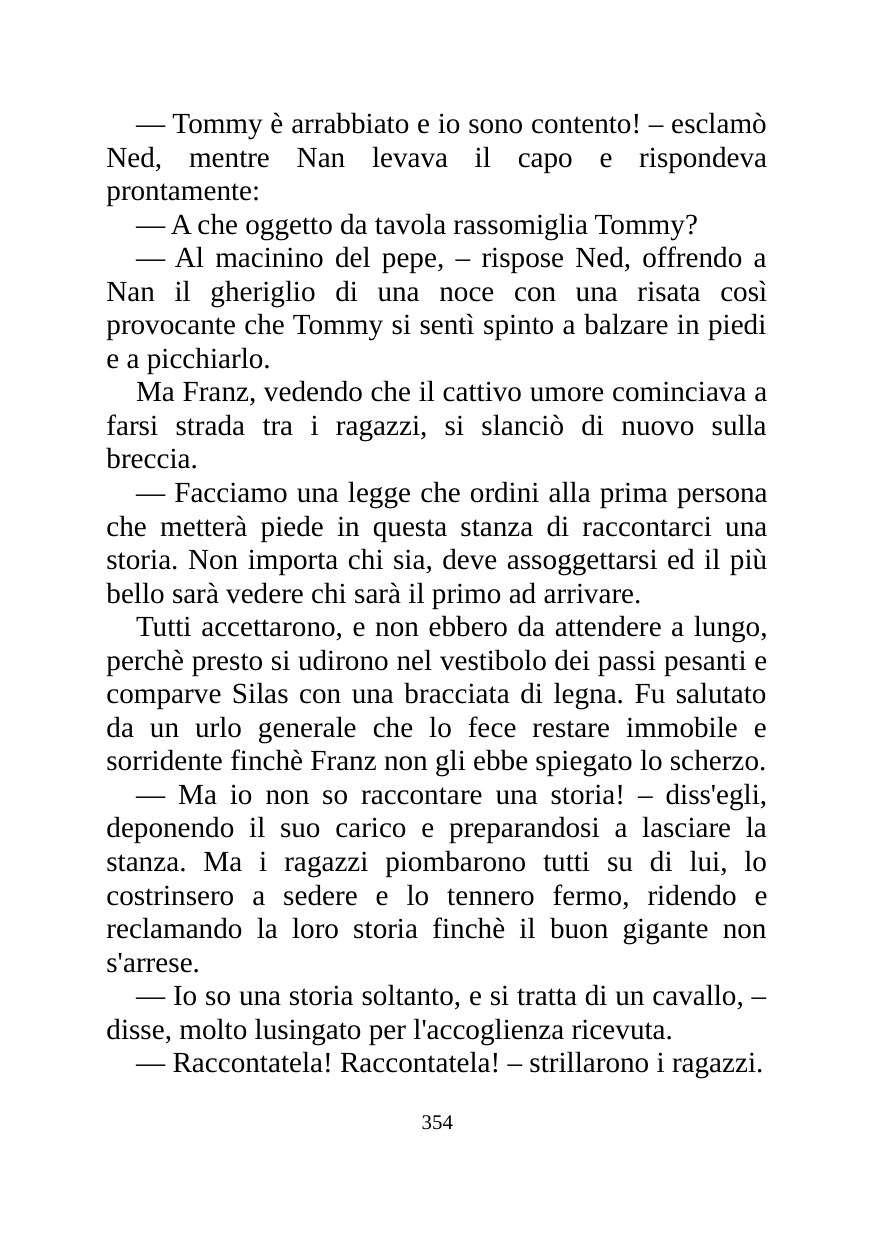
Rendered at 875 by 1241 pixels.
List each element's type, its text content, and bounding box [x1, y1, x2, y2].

text — Al macinino del pepe, – rispose Ned, offrendo a Nan il gheriglio di una noce con una risata così provocante che Tommy si sentì spinto a balzare in piedi e a picchiarlo. [106, 240, 768, 374]
text — Tommy è arrabbiato e io sono contento! – esclamò Ned, mentre Nan levava il capo e rispondeva prontamente: [106, 106, 768, 207]
text — Io so una storia soltanto, e si tratta di un cavallo, – disse, molto lusingato per l'accoglienza ricevuta. [106, 978, 768, 1045]
text — Raccontatela! Raccontatela! – strillarono i ragazzi. [106, 1045, 768, 1079]
text — A che oggetto da tavola rassomiglia Tommy? [106, 207, 768, 240]
text — Ma io non so raccontare una storia! – diss'egli, deponendo il suo carico e preparandosi a lasciare la stanza. Ma i ragazzi piombarono tutti su di lui, lo costrinsero a sedere e lo tennero fermo, ridendo e reclamando la loro storia finchè il buon gigante non s'arrese. [106, 777, 768, 978]
text Ma Franz, vedendo che il cattivo umore cominciava a farsi strada tra i ragazzi, si slanciò di nuovo sulla breccia. [106, 374, 768, 475]
text — Facciamo una legge che ordini alla prima persona che metterà piede in questa stanza di raccontarci una storia. Non importa chi sia, deve assoggettarsi ed il più bello sarà vedere chi sarà il primo ad arrivare. [106, 475, 768, 609]
text Tutti accettarono, e non ebbero da attendere a lungo, perchè presto si udirono nel vestibolo dei passi pesanti e comparve Silas con una bracciata di legna. Fu salutato da un urlo generale che lo fece restare immobile e sorridente finchè Franz non gli ebbe spiegato lo scherzo. [106, 609, 768, 777]
